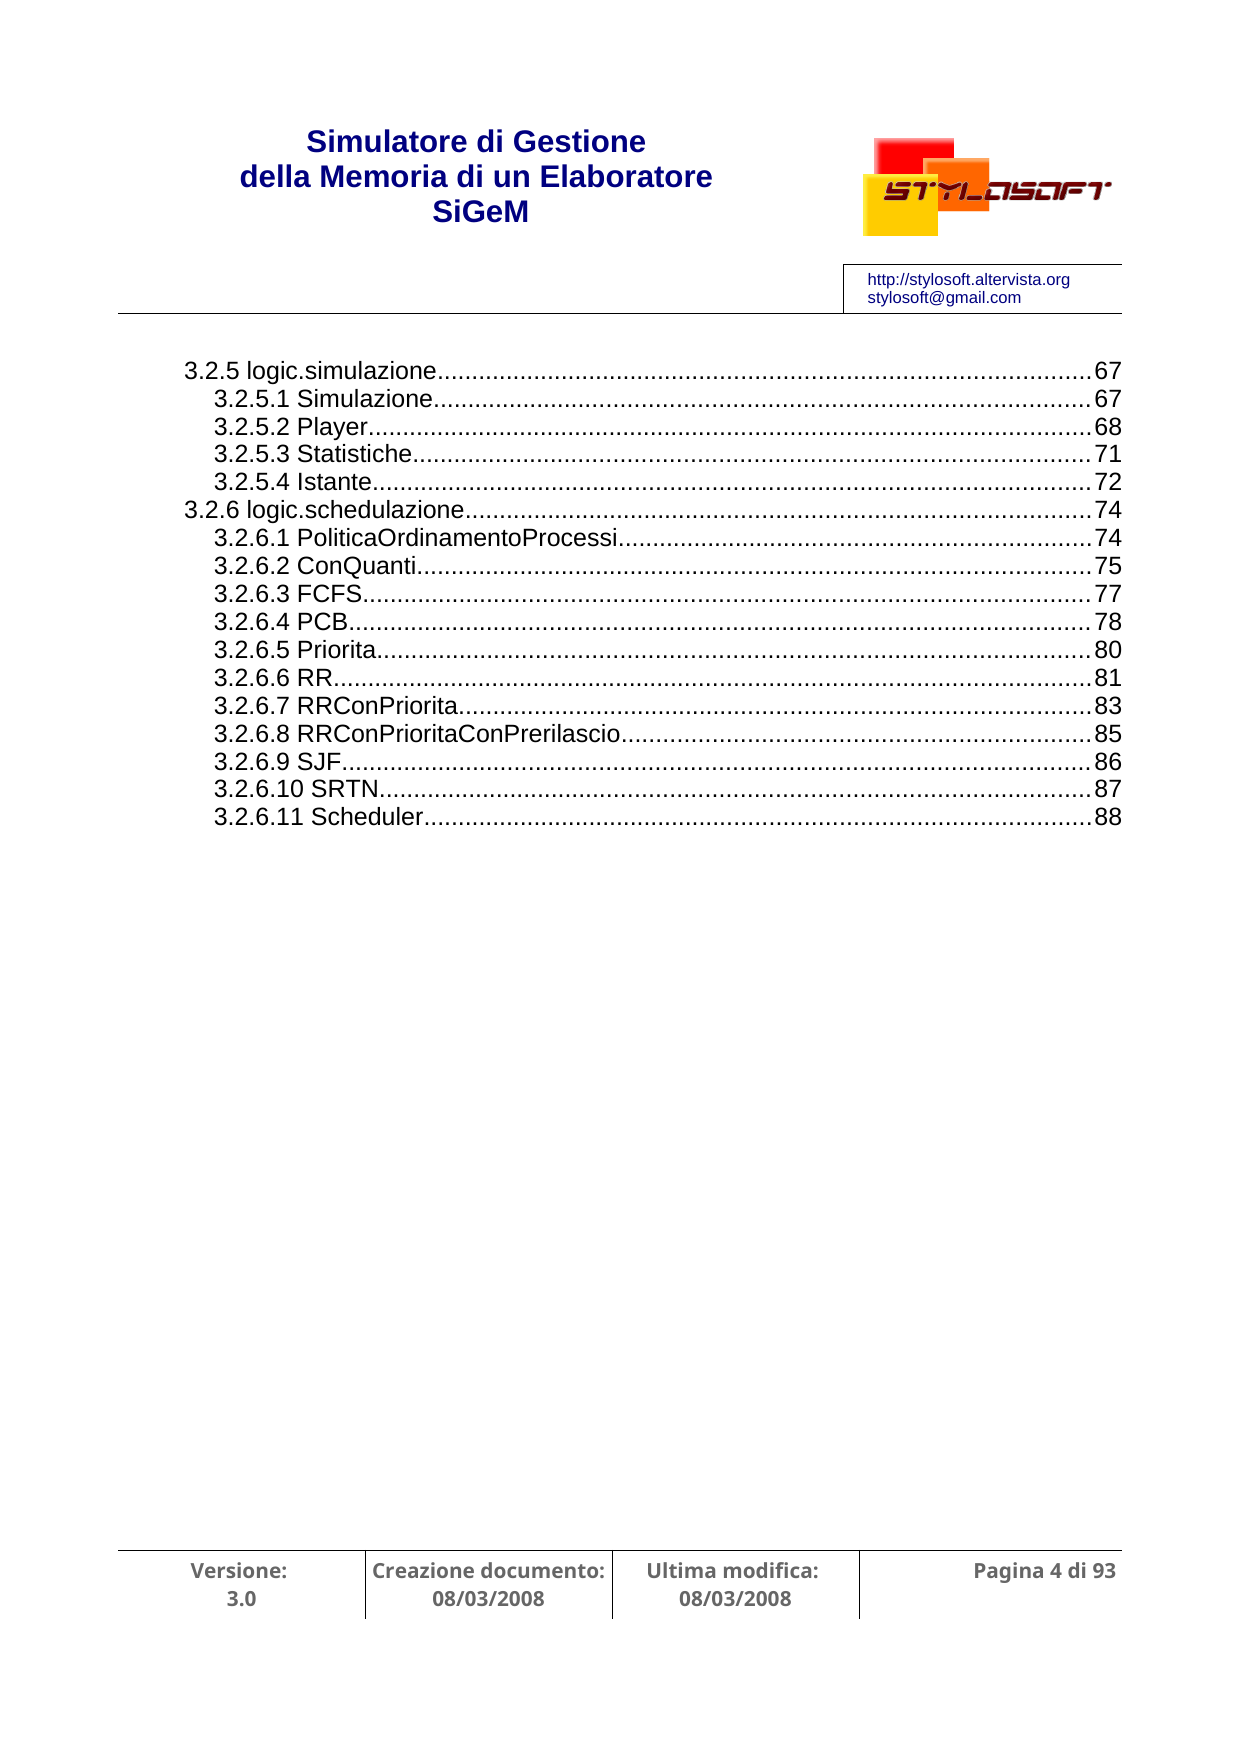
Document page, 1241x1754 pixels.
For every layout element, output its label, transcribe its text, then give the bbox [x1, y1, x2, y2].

text 3.2.6.2 ConQuanti 75 [207, 552, 1122, 580]
picture [848, 123, 1117, 247]
text 3.2.6.3 FCFS 77 [207, 580, 1122, 608]
text 3.2.5.2 Player 68 [207, 412, 1122, 440]
text 3.2.5.3 Statistiche 71 [207, 440, 1122, 468]
text 3.2.6 logic.schedulazione 74 [177, 496, 1122, 524]
text 3.2.6.9 SJF 86 [207, 747, 1122, 775]
text 3.2.5 logic.simulazione 67 [177, 357, 1122, 384]
text 3.2.6.7 RRConPriorita 83 [207, 692, 1122, 719]
text 3.2.6.5 Priorita 80 [207, 636, 1122, 664]
text 3.2.5.1 Simulazione 67 [207, 384, 1122, 412]
text 3.2.6.1 PoliticaOrdinamentoProcessi 74 [207, 524, 1122, 552]
text 3.2.6.8 RRConPrioritaConPrerilascio 85 [207, 719, 1122, 747]
text 3.2.6.6 RR 81 [207, 664, 1122, 692]
text 3.2.6.10 SRTN 87 [207, 775, 1122, 803]
text 3.2.6.4 PCB 78 [207, 608, 1122, 636]
text 3.2.6.11 Scheduler 88 [207, 803, 1122, 831]
text 3.2.5.4 Istante 72 [207, 468, 1122, 496]
